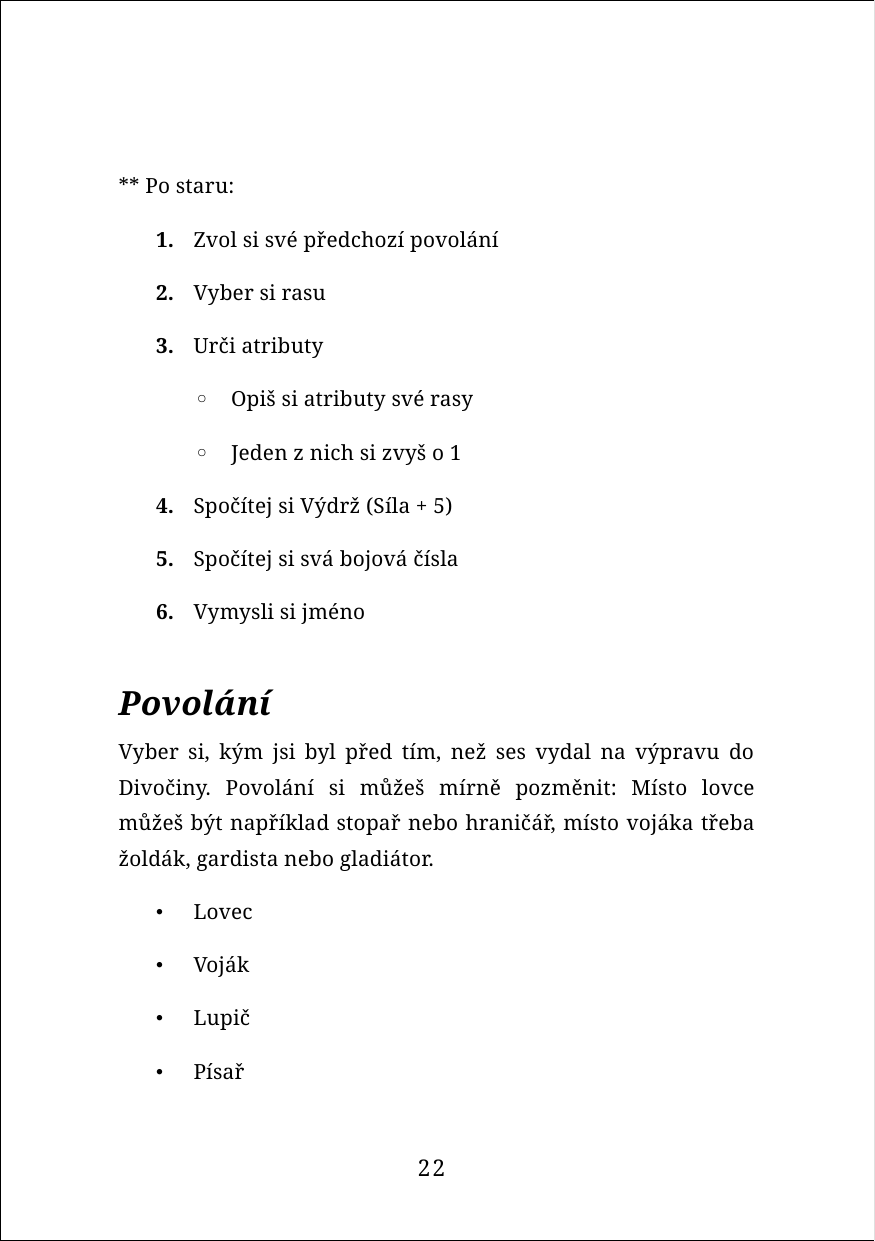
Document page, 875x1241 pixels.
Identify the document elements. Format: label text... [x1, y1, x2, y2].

list Urči atributy [156, 331, 756, 359]
list Vyber si rasu [156, 278, 756, 306]
list Vymysli si jméno [156, 597, 756, 626]
list Voják [156, 950, 756, 979]
list Lupič [156, 1003, 756, 1032]
list Lovec [156, 897, 756, 926]
list Jeden z nich si zvyš o 1 [193, 438, 756, 466]
list Spočítej si Výdrž (Síla + 5) [156, 491, 756, 519]
list Spočítej si svá bojová čísla [156, 544, 756, 572]
list Písař [156, 1057, 756, 1085]
subtitle Povolání [118, 680, 756, 726]
text ** Po staru: [118, 171, 756, 200]
list Zvol si své předchozí povolání [156, 225, 756, 253]
list Opiš si atributy své rasy [193, 384, 756, 413]
text Vyber si, kým jsi byl před tím, než ses vydal na výpravu do Divočiny. Povolání si můžeš mírně pozměnit: Místo lovce můžeš být například stopař nebo hraničář, místo vojáka třeba žoldák, gardista nebo gladiátor. [118, 737, 756, 872]
